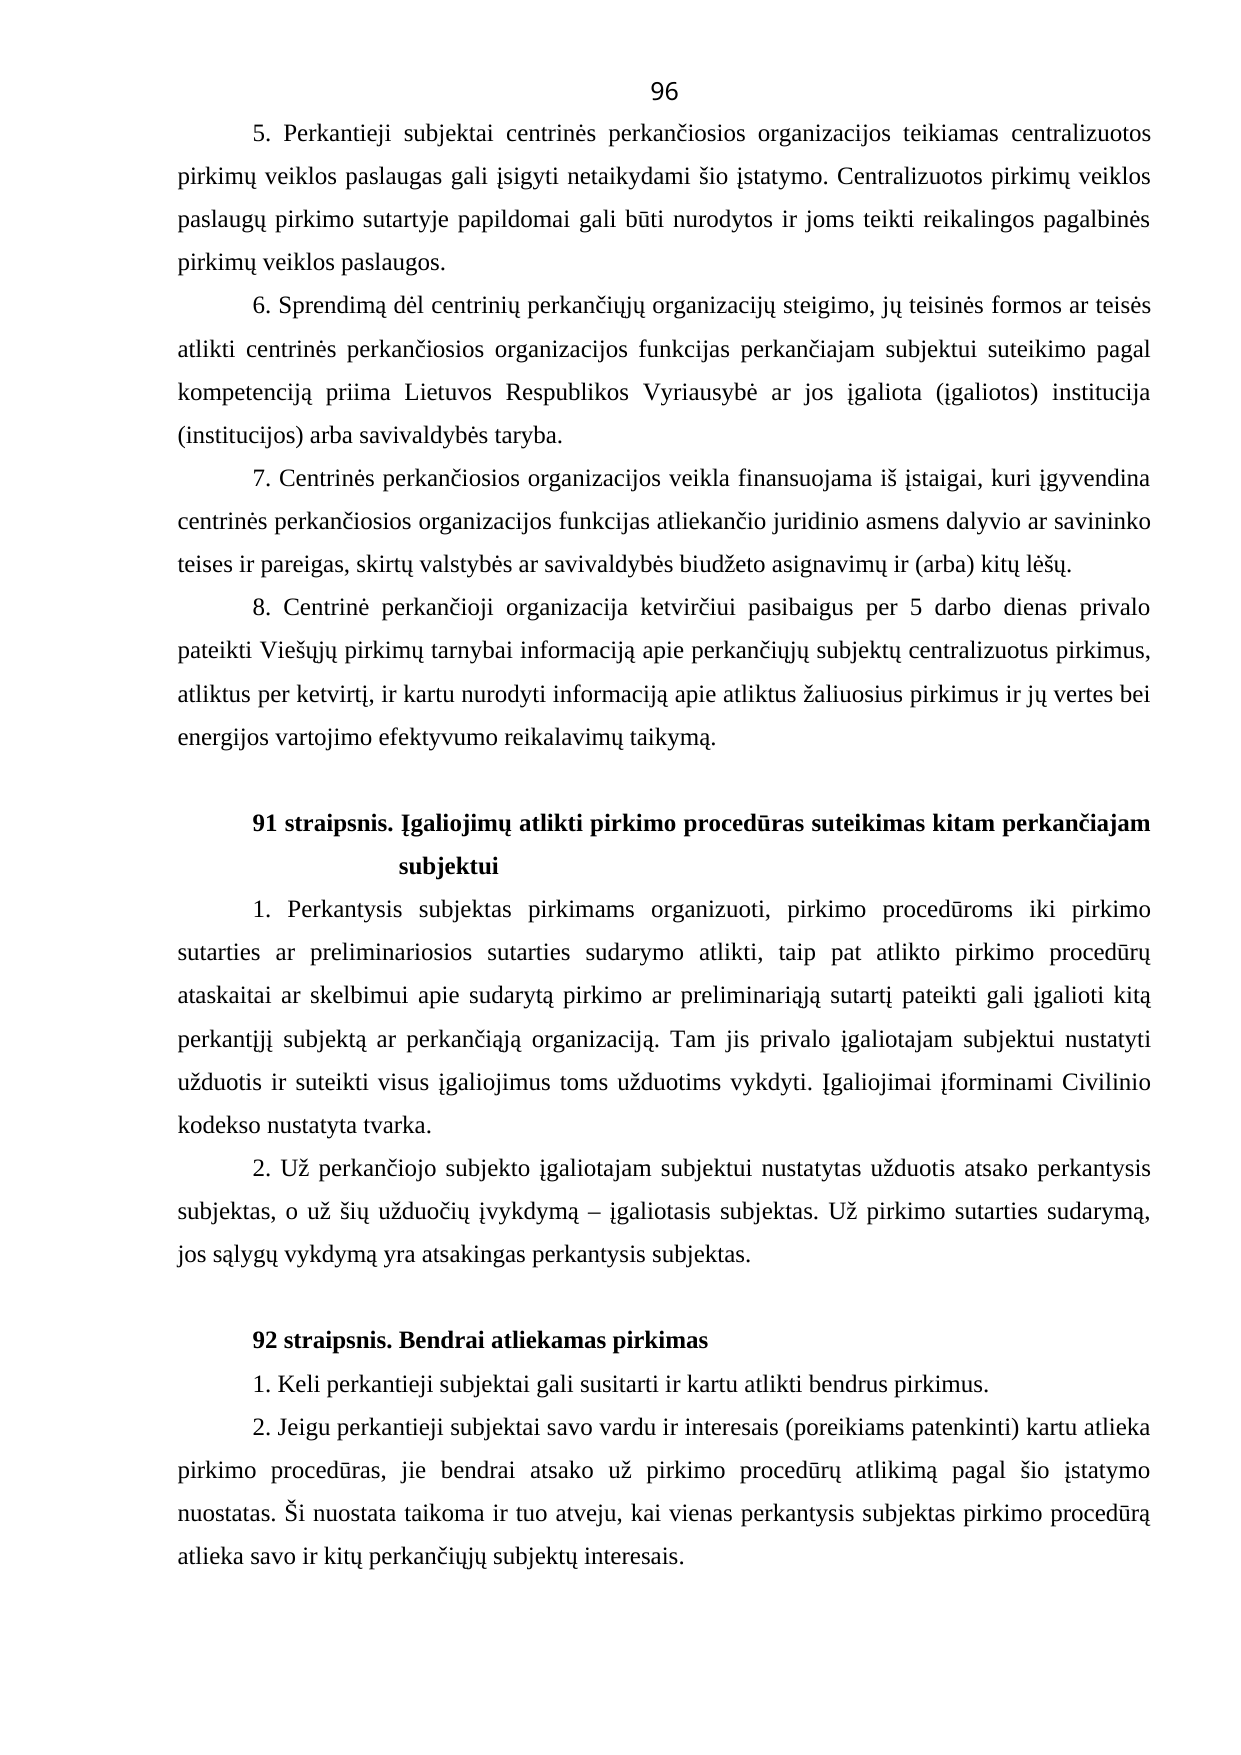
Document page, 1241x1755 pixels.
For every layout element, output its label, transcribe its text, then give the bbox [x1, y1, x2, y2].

subtitle 1. Perkantysis subjektas pirkimams organizuoti, pirkimo procedūroms iki pirkimo sutarties ar preliminariosios sutarties sudarymo atlikti, taip pat atlikto pirkimo procedūrų ataskaitai ar skelbimui apie sudarytą pirkimo ar preliminariąją sutartį pateikti gali įgalioti kitą perkantįjį subjektą ar perkančiąją organizaciją. Tam jis privalo įgaliotajam subjektui nustatyti užduotis ir suteikti visus įgaliojimus toms užduotims vykdyti. Įgaliojimai įforminami Civilinio kodekso nustatyta tvarka. [177, 894, 1152, 1139]
text 92 straipsnis. Bendrai atliekamas pirkimas [177, 1326, 1152, 1354]
text 91 straipsnis. Įgaliojimų atlikti pirkimo procedūras suteikimas kitam perkančiajam subjektui [252, 808, 1152, 880]
text 2. Už perkančiojo subjekto įgaliotajam subjektui nustatytas užduotis atsako perkantysis subjektas, o už šių užduočių įvykdymą – įgaliotasis subjektas. Už pirkimo sutarties sudarymą, jos sąlygų vykdymą yra atsakingas perkantysis subjektas. [177, 1153, 1152, 1268]
text 8. Centrinė perkančioji organizacija ketvirčiui pasibaigus per 5 darbo dienas privalo pateikti Viešųjų pirkimų tarnybai informaciją apie perkančiųjų subjektų centralizuotus pirkimus, atliktus per ketvirtį, ir kartu nurodyti informaciją apie atliktus žaliuosius pirkimus ir jų vertes bei energijos vartojimo efektyvumo reikalavimų taikymą. [177, 592, 1152, 751]
subtitle 1. Keli perkantieji subjektai gali susitarti ir kartu atlikti bendrus pirkimus. [177, 1369, 1152, 1397]
subtitle 5. Perkantieji subjektai centrinės perkančiosios organizacijos teikiamas centralizuotos pirkimų veiklos paslaugas gali įsigyti netaikydami šio įstatymo. Centralizuotos pirkimų veiklos paslaugų pirkimo sutartyje papildomai gali būti nurodytos ir joms teikti reikalingos pagalbinės pirkimų veiklos paslaugos. [177, 118, 1152, 276]
text 7. Centrinės perkančiosios organizacijos veikla finansuojama iš įstaigai, kuri įgyvendina centrinės perkančiosios organizacijos funkcijas atliekančio juridinio asmens dalyvio ar savininko teises ir pareigas, skirtų valstybės ar savivaldybės biudžeto asignavimų ir (arba) kitų lėšų. [177, 463, 1152, 578]
subtitle 6. Sprendimą dėl centrinių perkančiųjų organizacijų steigimo, jų teisinės formos ar teisės atlikti centrinės perkančiosios organizacijos funkcijas perkančiajam subjektui suteikimo pagal kompetenciją priima Lietuvos Respublikos Vyriausybė ar jos įgaliota (įgaliotos) institucija (institucijos) arba savivaldybės taryba. [177, 291, 1152, 449]
subtitle 2. Jeigu perkantieji subjektai savo vardu ir interesais (poreikiams patenkinti) kartu atlieka pirkimo procedūras, jie bendrai atsako už pirkimo procedūrų atlikimą pagal šio įstatymo nuostatas. Ši nuostata taikoma ir tuo atveju, kai vienas perkantysis subjektas pirkimo procedūrą atlieka savo ir kitų perkančiųjų subjektų interesais. [177, 1412, 1152, 1570]
